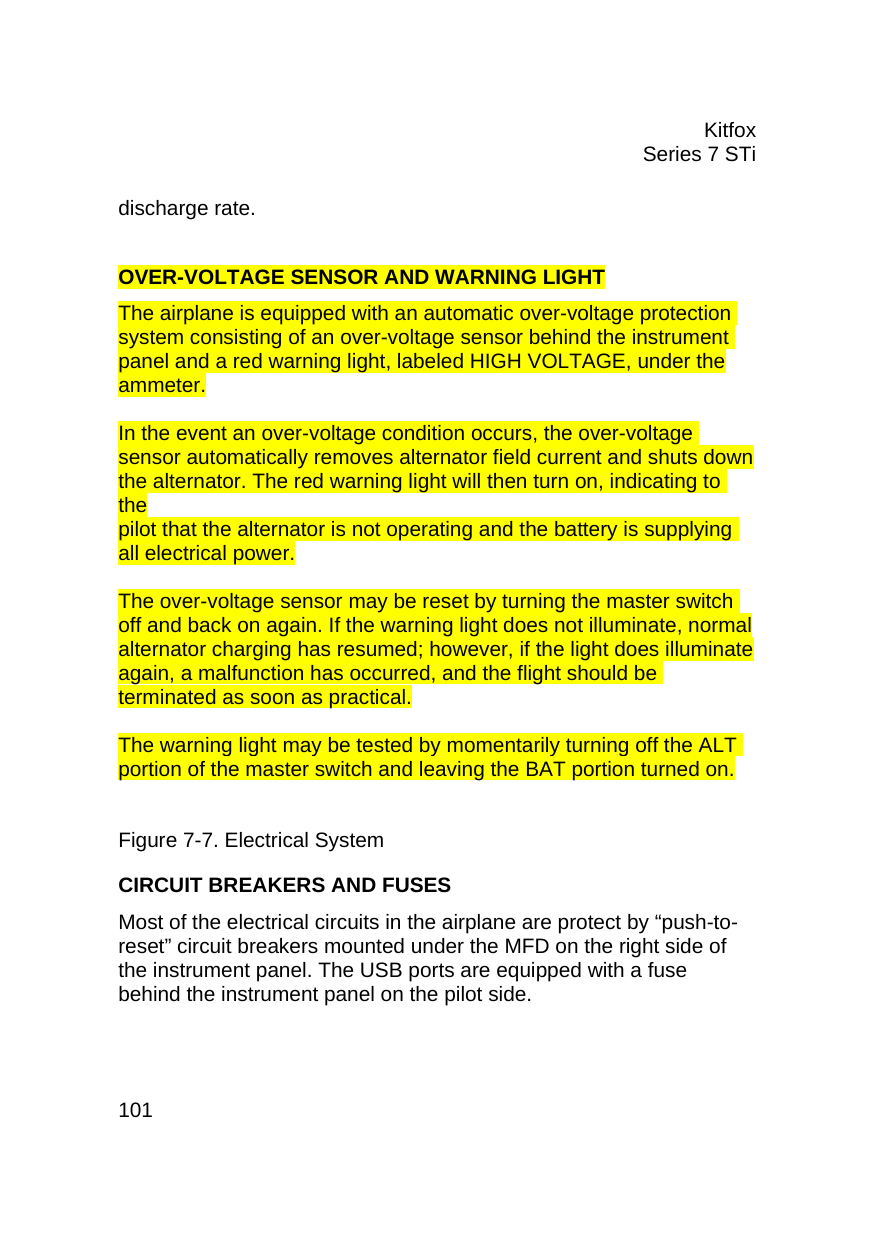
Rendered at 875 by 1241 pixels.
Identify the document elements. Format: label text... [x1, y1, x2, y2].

subtitle CIRCUIT BREAKERS AND FUSES [118, 873, 756, 897]
text In the event an over-voltage condition occurs, the over-voltage sensor automatically removes alternator field current and shuts down the alternator. The red warning light will then turn on, indicating to the [118, 421, 756, 517]
text The airplane is equipped with an automatic over-voltage protection system consisting of an over-voltage sensor behind the instrument panel and a red warning light, labeled HIGH VOLTAGE, under the [118, 301, 756, 373]
subtitle OVER-VOLTAGE SENSOR AND WARNING LIGHT [118, 265, 756, 289]
text discharge rate. [118, 196, 756, 220]
text again, a malfunction has occurred, and the flight should be terminated as soon as practical. [118, 661, 756, 708]
text Most of the electrical circuits in the airplane are protect by “push-to-reset” circuit breakers mounted under the MFD on the right side of the instrument panel. The USB ports are equipped with a fuse behind the instrument panel on the pilot side. [118, 909, 756, 1005]
text pilot that the alternator is not operating and the battery is supplying all electrical power. [118, 517, 756, 565]
text Figure 7-7. Electrical System [118, 828, 756, 852]
text The warning light may be tested by momentarily turning off the ALT portion of the master switch and leaving the BAT portion turned on. [118, 732, 756, 780]
text ammeter. [118, 373, 756, 397]
text The over-voltage sensor may be reset by turning the master switch off and back on again. If the warning light does not illuminate, normal alternator charging has resumed; however, if the light does illuminate [118, 589, 756, 661]
